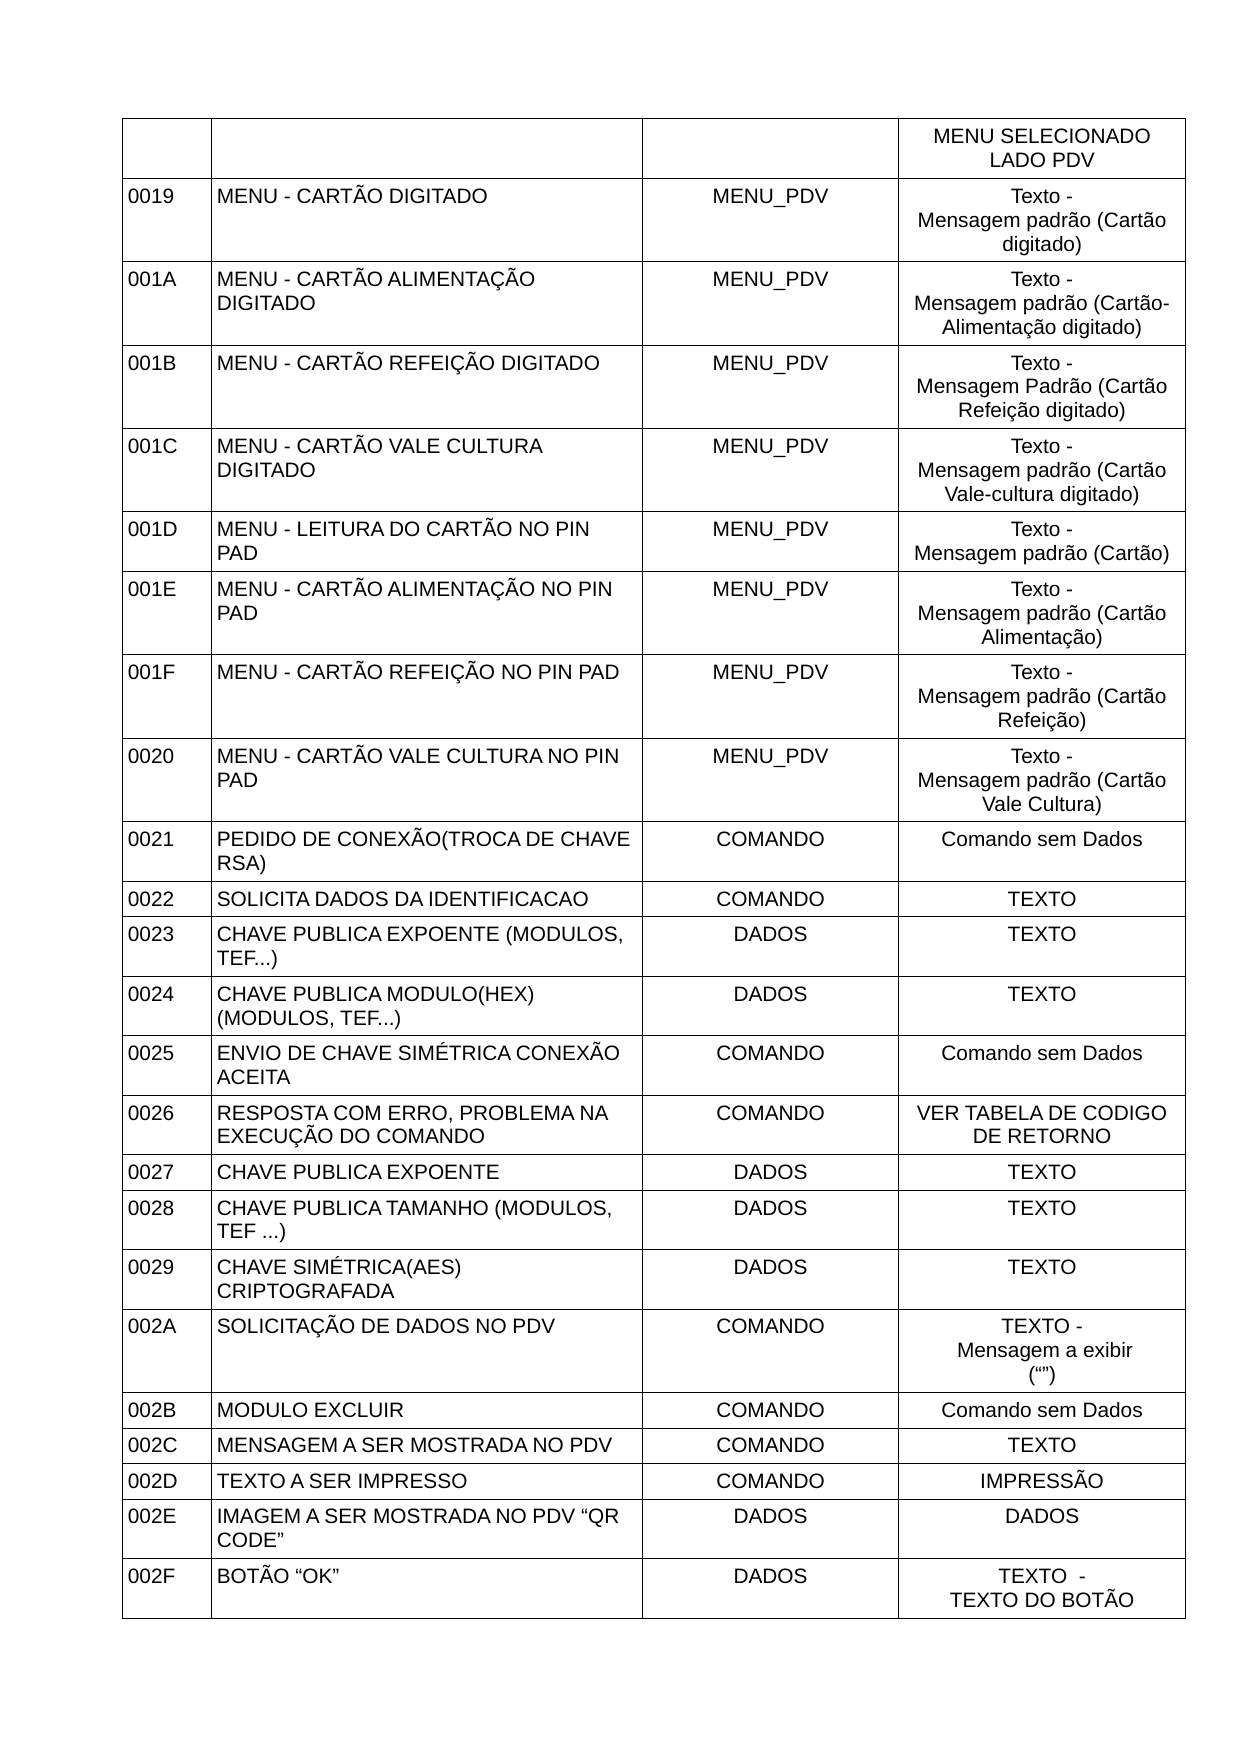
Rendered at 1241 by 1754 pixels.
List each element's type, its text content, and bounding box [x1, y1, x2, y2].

table_cell 002C [123, 1429, 211, 1463]
table_cell Comando sem Dados [899, 822, 1185, 881]
table_cell MENU - CARTÃO ALIMENTAÇÃO DIGITADO [212, 262, 642, 344]
table_cell COMANDO [643, 882, 898, 916]
table_cell Comando sem Dados [899, 1036, 1185, 1094]
table_cell 001B [123, 346, 211, 428]
table_cell DADOS [643, 1155, 898, 1189]
table_cell MENU - CARTÃO REFEIÇÃO DIGITADO [212, 346, 642, 428]
table_cell MENU_PDV [643, 429, 898, 511]
table_cell MENU - CARTÃO REFEIÇÃO NO PIN PAD [212, 655, 642, 738]
table_cell 001C [123, 429, 211, 511]
table_cell CHAVE PUBLICA TAMANHO (MODULOS, TEF ...) [212, 1191, 642, 1249]
table_cell 001A [123, 262, 211, 344]
table_cell 0022 [123, 882, 211, 916]
table_cell 001F [123, 655, 211, 738]
table_cell SOLICITAÇÃO DE DADOS NO PDV [212, 1310, 642, 1392]
table_cell COMANDO [643, 1096, 898, 1154]
table_cell Texto - Mensagem Padrão (Cartão Refeição digitado) [899, 346, 1185, 428]
table_cell CHAVE PUBLICA EXPOENTE [212, 1155, 642, 1189]
table_cell CHAVE SIMÉTRICA(AES) CRIPTOGRAFADA [212, 1250, 642, 1308]
table_cell TEXTO [899, 882, 1185, 916]
table_cell TEXTO [899, 977, 1185, 1035]
table_cell COMANDO [643, 822, 898, 881]
table_cell 002E [123, 1500, 211, 1558]
table_cell 0021 [123, 822, 211, 881]
table_cell MENSAGEM A SER MOSTRADA NO PDV [212, 1429, 642, 1463]
table_cell MENU_PDV [643, 512, 898, 571]
table_cell COMANDO [643, 1464, 898, 1498]
table_cell MENU - CARTÃO VALE CULTURA NO PIN PAD [212, 739, 642, 821]
table_cell 0023 [123, 917, 211, 976]
table_cell 0020 [123, 739, 211, 821]
table_cell MENU - CARTÃO ALIMENTAÇÃO NO PIN PAD [212, 572, 642, 654]
table_cell MENU_PDV [643, 262, 898, 344]
table_cell IMAGEM A SER MOSTRADA NO PDV “QR CODE” [212, 1500, 642, 1558]
table_cell MENU_PDV [643, 179, 898, 261]
table_cell 0029 [123, 1250, 211, 1308]
table_cell DADOS [643, 1500, 898, 1558]
table_cell 0019 [123, 179, 211, 261]
table_cell TEXTO A SER IMPRESSO [212, 1464, 642, 1498]
table_cell Texto - Mensagem padrão (Cartão Vale Cultura) [899, 739, 1185, 821]
table_cell 002B [123, 1393, 211, 1427]
table_cell MENU_PDV [643, 572, 898, 654]
table_cell TEXTO [899, 1429, 1185, 1463]
table_cell PEDIDO DE CONEXÃO(TROCA DE CHAVE RSA) [212, 822, 642, 881]
table_cell VER TABELA DE CODIGO DE RETORNO [899, 1096, 1185, 1154]
table_cell 0027 [123, 1155, 211, 1189]
table_cell DADOS [643, 1250, 898, 1308]
table_cell 0025 [123, 1036, 211, 1094]
table_cell MENU_PDV [643, 655, 898, 738]
table_cell 0024 [123, 977, 211, 1035]
table_cell Texto - Mensagem padrão (Cartão Refeição) [899, 655, 1185, 738]
table_cell MODULO EXCLUIR [212, 1393, 642, 1427]
table_cell 002A [123, 1310, 211, 1392]
table_cell MENU - CARTÃO VALE CULTURA DIGITADO [212, 429, 642, 511]
table_cell TEXTO [899, 1155, 1185, 1189]
table_cell MENU SELECIONADO LADO PDV [899, 119, 1185, 178]
table_cell [123, 119, 211, 178]
table_cell 002D [123, 1464, 211, 1498]
table_cell MENU_PDV [643, 739, 898, 821]
table_cell TEXTO [899, 1250, 1185, 1308]
table_cell 001E [123, 572, 211, 654]
table_cell TEXTO - Mensagem a exibir (“”) [899, 1310, 1185, 1392]
table_cell MENU - LEITURA DO CARTÃO NO PIN PAD [212, 512, 642, 571]
table_cell DADOS [643, 1191, 898, 1249]
table_cell COMANDO [643, 1429, 898, 1463]
table_cell 001D [123, 512, 211, 571]
table_cell TEXTO [899, 917, 1185, 976]
table_cell RESPOSTA COM ERRO, PROBLEMA NA EXECUÇÃO DO COMANDO [212, 1096, 642, 1154]
table_cell 0028 [123, 1191, 211, 1249]
table_cell COMANDO [643, 1036, 898, 1094]
table_cell MENU_PDV [643, 346, 898, 428]
table_cell ENVIO DE CHAVE SIMÉTRICA CONEXÃO ACEITA [212, 1036, 642, 1094]
table_cell TEXTO [899, 1191, 1185, 1249]
table_cell Texto - Mensagem padrão (Cartão Vale-cultura digitado) [899, 429, 1185, 511]
table_cell MENU - CARTÃO DIGITADO [212, 179, 642, 261]
table_cell DADOS [643, 1559, 898, 1617]
table_cell 0026 [123, 1096, 211, 1154]
table_cell DADOS [643, 977, 898, 1035]
table_cell CHAVE PUBLICA EXPOENTE (MODULOS, TEF...) [212, 917, 642, 976]
table_cell [212, 119, 642, 178]
table_cell DADOS [643, 917, 898, 976]
table_cell Texto - Mensagem padrão (Cartão Alimentação) [899, 572, 1185, 654]
table_cell Comando sem Dados [899, 1393, 1185, 1427]
table_cell 002F [123, 1559, 211, 1617]
table_cell Texto - Mensagem padrão (Cartão digitado) [899, 179, 1185, 261]
table_cell SOLICITA DADOS DA IDENTIFICACAO [212, 882, 642, 916]
table_cell [643, 119, 898, 178]
table_cell TEXTO - TEXTO DO BOTÃO [899, 1559, 1185, 1617]
table_cell IMPRESSÃO [899, 1464, 1185, 1498]
table_cell CHAVE PUBLICA MODULO(HEX) (MODULOS, TEF...) [212, 977, 642, 1035]
table_cell BOTÃO “OK” [212, 1559, 642, 1617]
table_cell COMANDO [643, 1310, 898, 1392]
table_cell COMANDO [643, 1393, 898, 1427]
table_cell DADOS [899, 1500, 1185, 1558]
table_cell Texto - Mensagem padrão (Cartão) [899, 512, 1185, 571]
table_cell Texto - Mensagem padrão (Cartão-Alimentação digitado) [899, 262, 1185, 344]
